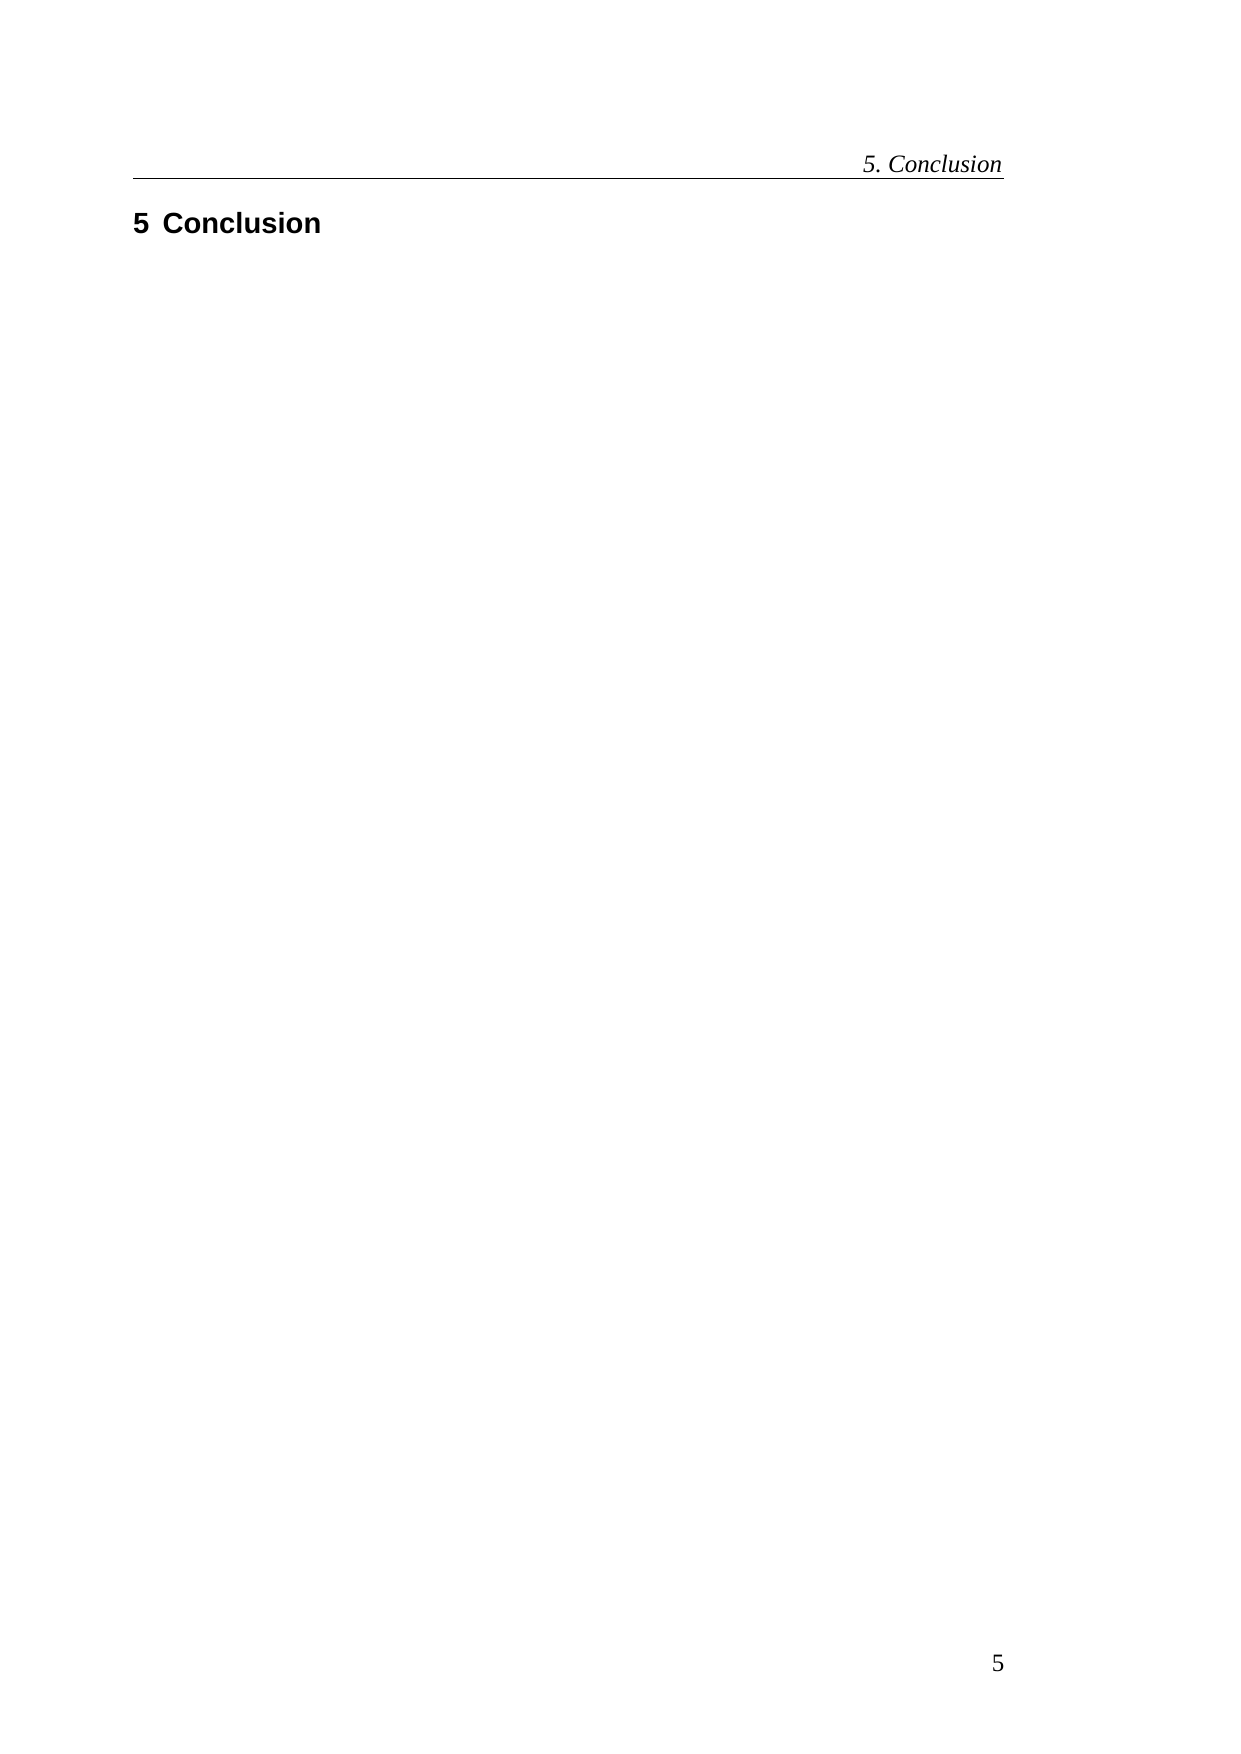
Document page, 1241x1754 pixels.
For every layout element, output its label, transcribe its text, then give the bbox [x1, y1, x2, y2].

subtitle Conclusion [133, 207, 1004, 240]
